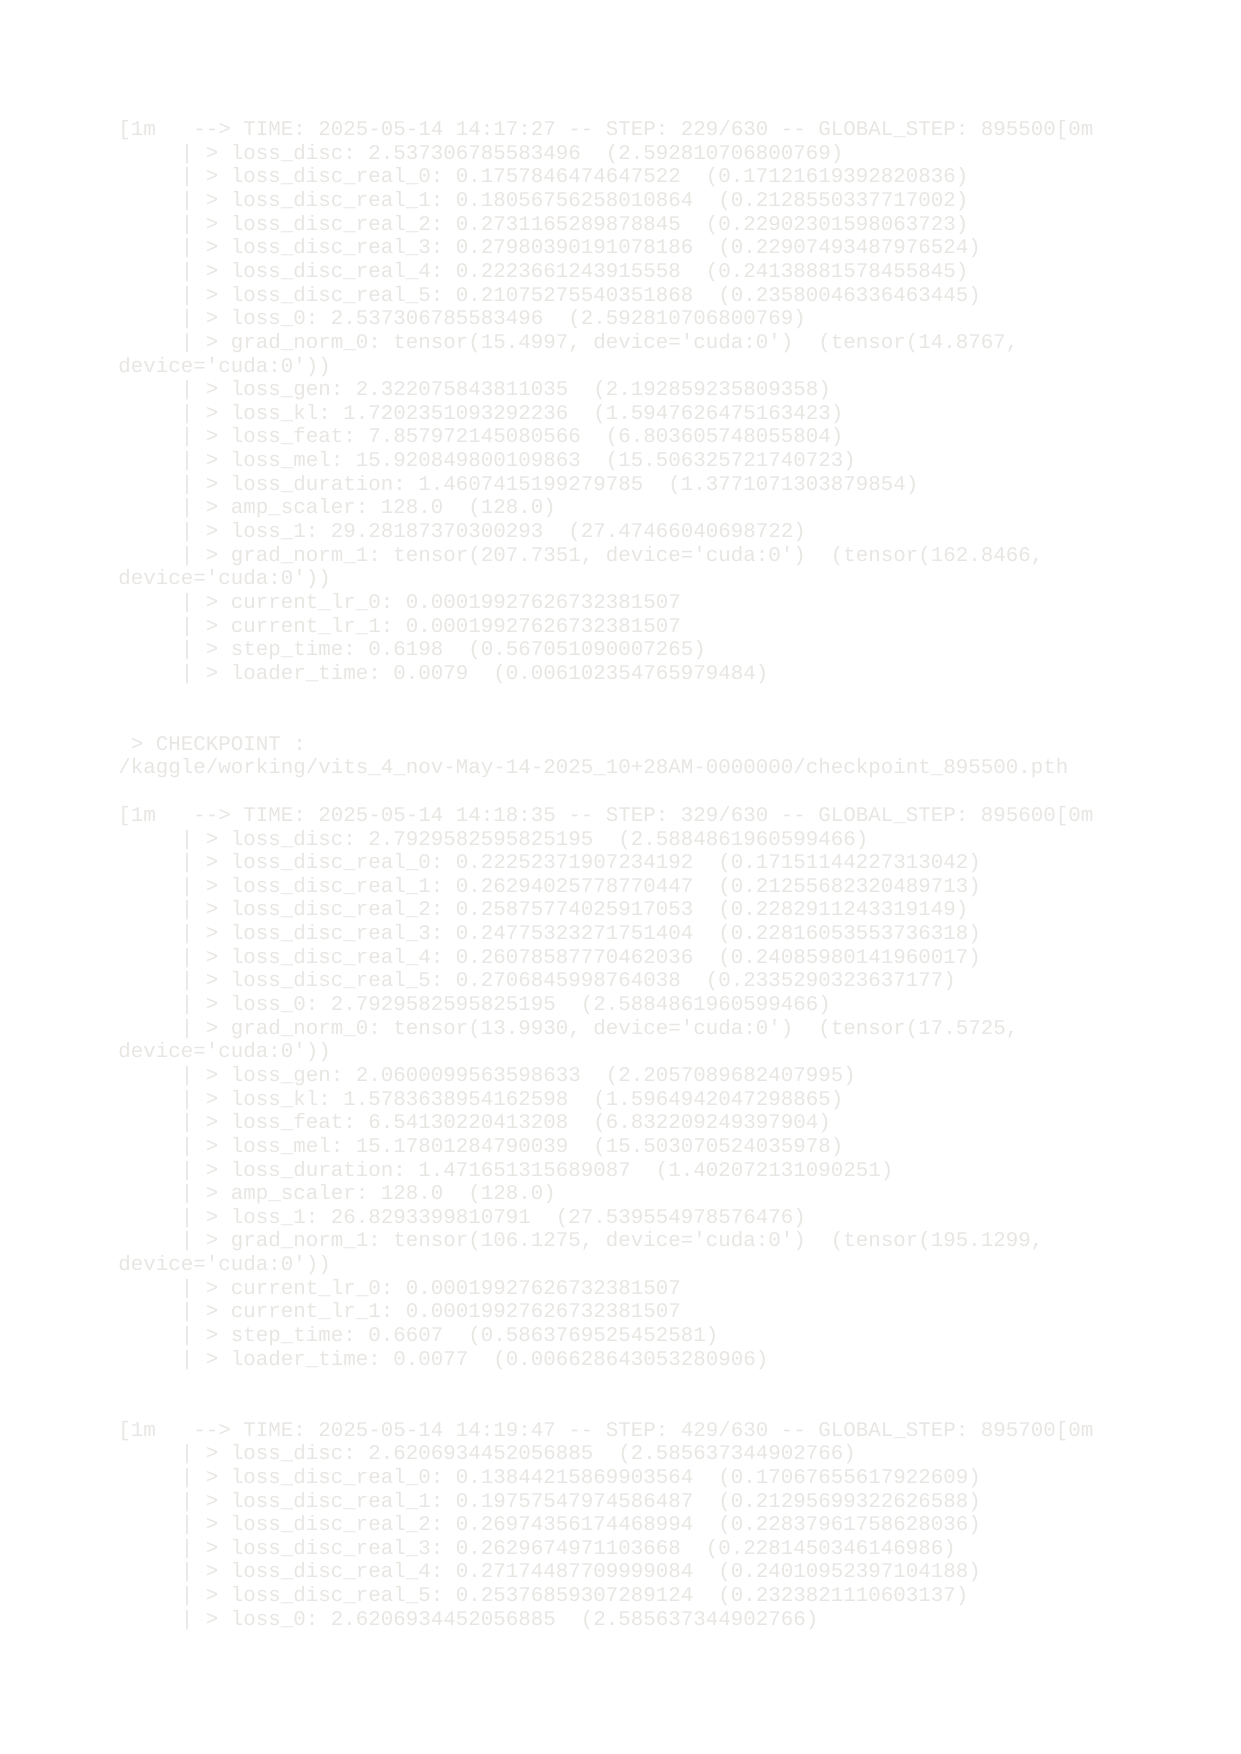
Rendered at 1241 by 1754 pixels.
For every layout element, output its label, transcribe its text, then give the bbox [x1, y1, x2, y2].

text | > loss_disc: 2.7929582595825195 (2.5884861960599466) [118, 827, 1122, 851]
text | > loss_disc_real_4: 0.2223661243915558 (0.24138881578455845) [118, 260, 1122, 284]
text | > loss_mel: 15.17801284790039 (15.503070524035978) [118, 1135, 1122, 1158]
text | > step_time: 0.6607 (0.5863769525452581) [118, 1324, 1122, 1348]
text | > loss_disc_real_2: 0.25875774025917053 (0.2282911243319149) [118, 898, 1122, 922]
text | > current_lr_1: 0.00019927626732381507 [118, 1300, 1122, 1324]
text | > loss_disc_real_0: 0.22252371907234192 (0.17151144227313042) [118, 851, 1122, 875]
text | > amp_scaler: 128.0 (128.0) [118, 1182, 1122, 1206]
text | > loss_duration: 1.471651315689087 (1.402072131090251) [118, 1158, 1122, 1182]
text | > loss_duration: 1.4607415199279785 (1.3771071303879854) [118, 473, 1122, 496]
text | > loss_feat: 7.857972145080566 (6.803605748055804) [118, 426, 1122, 449]
text | > loss_mel: 15.920849800109863 (15.506325721740723) [118, 449, 1122, 473]
text | > loss_disc_real_0: 0.13844215869903564 (0.17067655617922609) [118, 1466, 1122, 1489]
text | > loss_disc_real_0: 0.1757846474647522 (0.17121619392820836) [118, 165, 1122, 189]
text | > amp_scaler: 128.0 (128.0) [118, 496, 1122, 520]
text | > loss_disc_real_4: 0.26078587770462036 (0.24085980141960017) [118, 946, 1122, 969]
text | > loss_disc_real_1: 0.26294025778770447 (0.21255682320489713) [118, 875, 1122, 898]
text | > grad_norm_0: tensor(15.4997, device='cuda:0') (tensor(14.8767, device='cuda:0')) [118, 331, 1122, 378]
text | > loss_disc_real_3: 0.27980390191078186 (0.22907493487976524) [118, 236, 1122, 260]
text [1m --> TIME: 2025-05-14 14:19:47 -- STEP: 429/630 -- GLOBAL_STEP: 895700[0m [118, 1419, 1122, 1442]
text | > current_lr_0: 0.00019927626732381507 [118, 591, 1122, 615]
text | > loss_disc_real_4: 0.27174487709999084 (0.24010952397104188) [118, 1561, 1122, 1584]
text | > loss_0: 2.537306785583496 (2.592810706800769) [118, 307, 1122, 331]
text | > loss_1: 29.28187370300293 (27.47466040698722) [118, 520, 1122, 544]
text | > grad_norm_1: tensor(106.1275, device='cuda:0') (tensor(195.1299, device='cuda:0')) [118, 1229, 1122, 1277]
text | > loader_time: 0.0079 (0.006102354765979484) [118, 662, 1122, 686]
text | > loss_disc_real_5: 0.21075275540351868 (0.23580046336463445) [118, 284, 1122, 307]
text | > grad_norm_1: tensor(207.7351, device='cuda:0') (tensor(162.8466, device='cuda:0')) [118, 544, 1122, 591]
text | > loss_kl: 1.7202351093292236 (1.5947626475163423) [118, 402, 1122, 426]
text | > loss_1: 26.8293399810791 (27.539554978576476) [118, 1206, 1122, 1229]
text | > current_lr_0: 0.00019927626732381507 [118, 1277, 1122, 1300]
text | > loss_disc: 2.6206934452056885 (2.585637344902766) [118, 1442, 1122, 1466]
text | > loss_disc_real_1: 0.18056756258010864 (0.2128550337717002) [118, 189, 1122, 213]
text | > loss_0: 2.7929582595825195 (2.5884861960599466) [118, 993, 1122, 1017]
text | > current_lr_1: 0.00019927626732381507 [118, 615, 1122, 638]
text | > loss_disc_real_2: 0.2731165289878845 (0.22902301598063723) [118, 213, 1122, 236]
text | > loss_disc_real_1: 0.19757547974586487 (0.21295699322626588) [118, 1489, 1122, 1513]
text > CHECKPOINT : /kaggle/working/vits_4_nov-May-14-2025_10+28AM-0000000/checkpoint_895500.pth [118, 733, 1122, 780]
text [1m --> TIME: 2025-05-14 14:17:27 -- STEP: 229/630 -- GLOBAL_STEP: 895500[0m [118, 118, 1122, 142]
text | > loss_gen: 2.322075843811035 (2.192859235809358) [118, 378, 1122, 402]
text | > loader_time: 0.0077 (0.006628643053280906) [118, 1348, 1122, 1371]
text | > loss_feat: 6.54130220413208 (6.832209249397904) [118, 1111, 1122, 1135]
text | > loss_0: 2.6206934452056885 (2.585637344902766) [118, 1608, 1122, 1631]
text | > loss_gen: 2.0600099563598633 (2.2057089682407995) [118, 1064, 1122, 1088]
text | > loss_disc_real_5: 0.2706845998764038 (0.2335290323637177) [118, 969, 1122, 993]
text | > loss_disc_real_3: 0.24775323271751404 (0.22816053553736318) [118, 922, 1122, 946]
text [1m --> TIME: 2025-05-14 14:18:35 -- STEP: 329/630 -- GLOBAL_STEP: 895600[0m [118, 804, 1122, 827]
text | > loss_disc: 2.537306785583496 (2.592810706800769) [118, 142, 1122, 165]
text | > step_time: 0.6198 (0.567051090007265) [118, 638, 1122, 662]
text | > loss_disc_real_5: 0.25376859307289124 (0.2323821110603137) [118, 1584, 1122, 1608]
text | > loss_kl: 1.5783638954162598 (1.5964942047298865) [118, 1088, 1122, 1111]
text | > loss_disc_real_2: 0.26974356174468994 (0.22837961758628036) [118, 1513, 1122, 1537]
text | > loss_disc_real_3: 0.2629674971103668 (0.2281450346146986) [118, 1537, 1122, 1561]
text | > grad_norm_0: tensor(13.9930, device='cuda:0') (tensor(17.5725, device='cuda:0')) [118, 1017, 1122, 1064]
